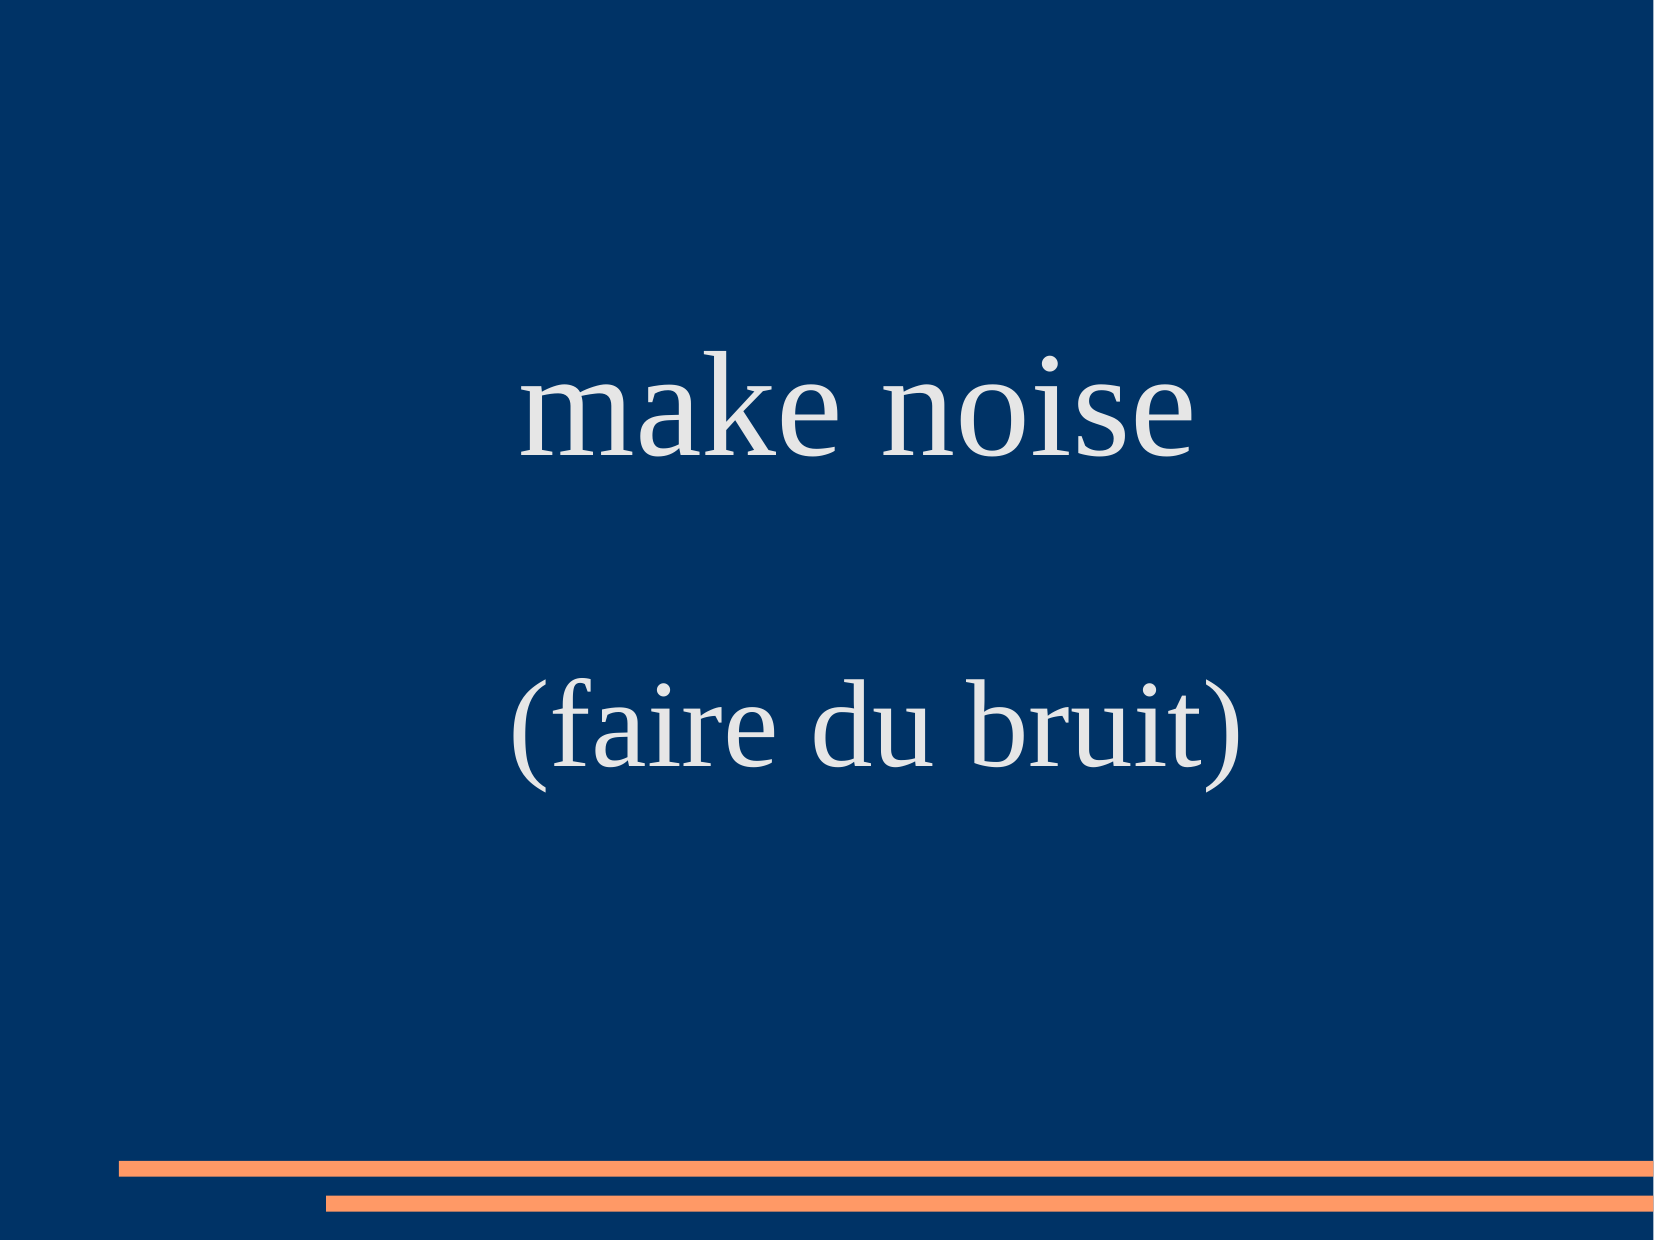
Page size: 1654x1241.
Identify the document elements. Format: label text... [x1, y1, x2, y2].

list make noise (faire du bruit) [121, 322, 1561, 1132]
